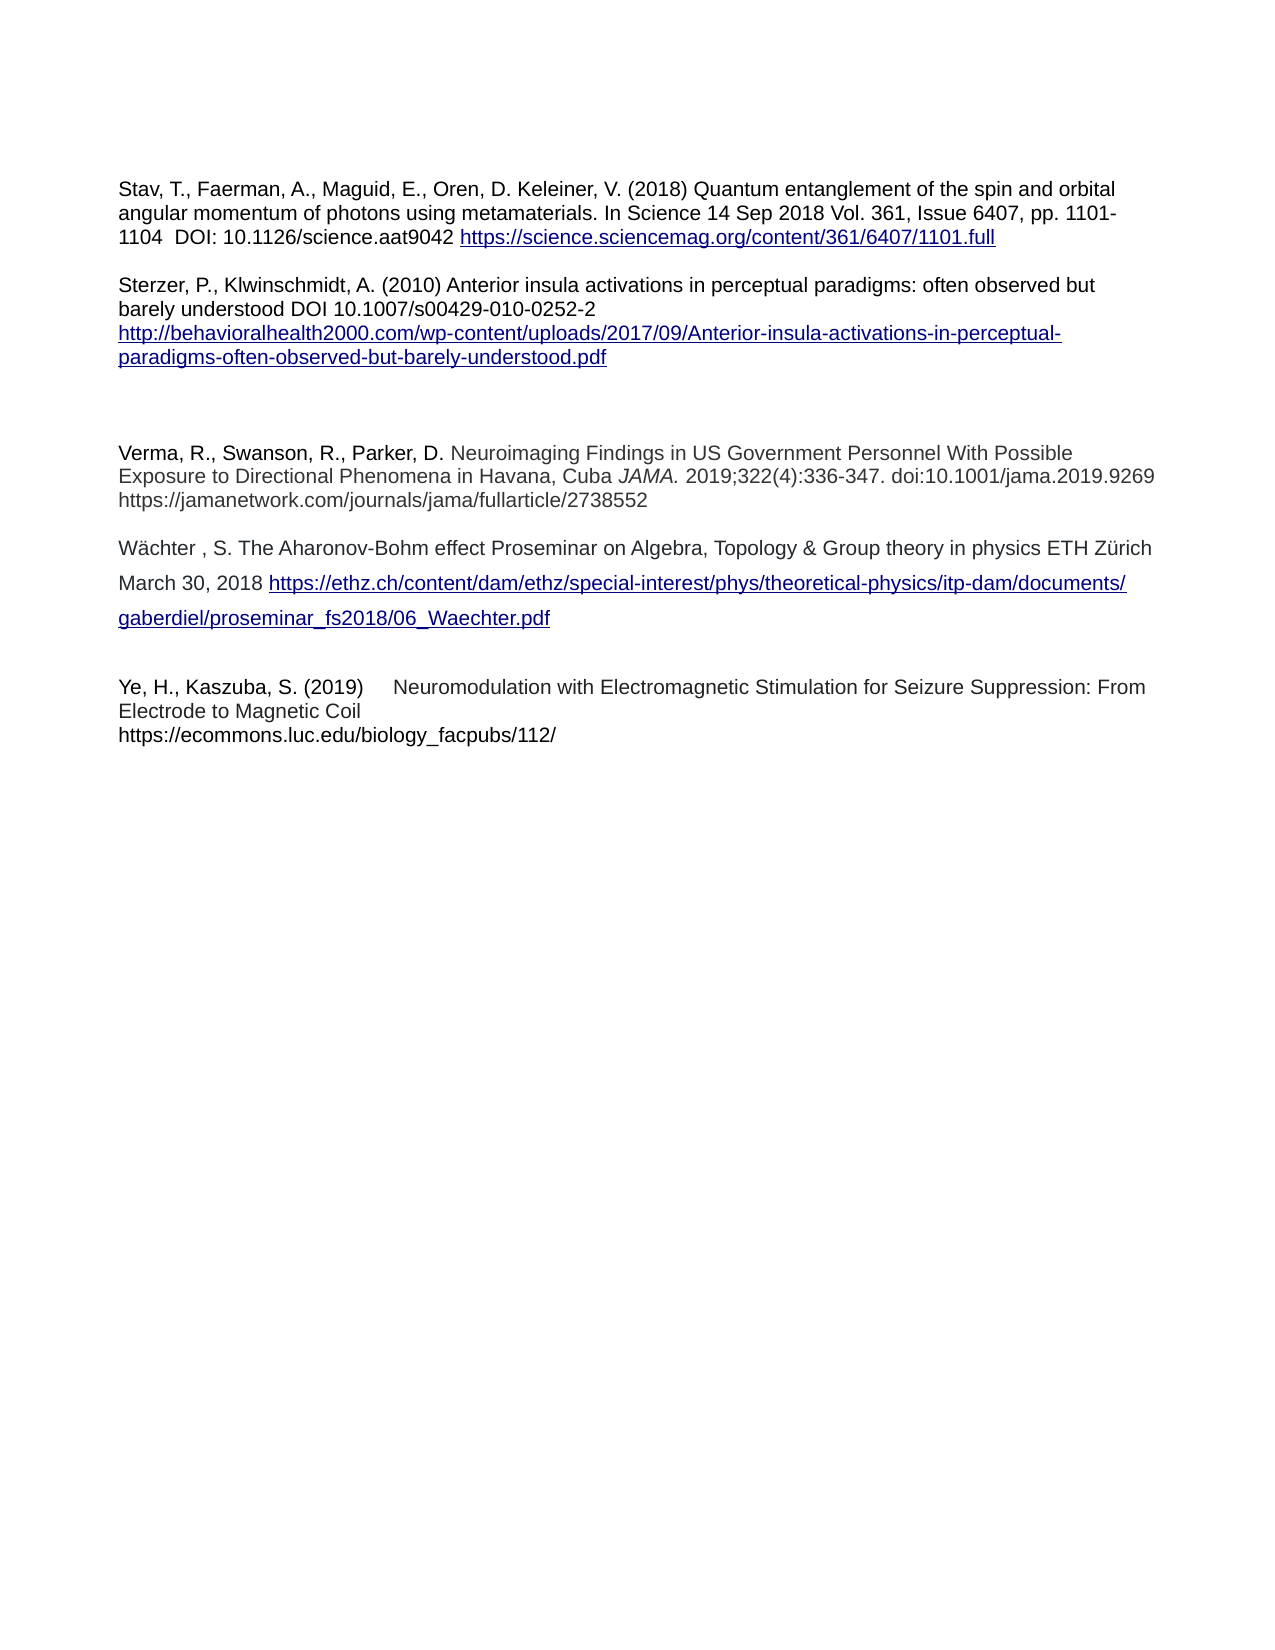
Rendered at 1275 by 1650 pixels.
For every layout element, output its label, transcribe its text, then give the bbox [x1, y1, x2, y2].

text Stav, T., Faerman, A., Maguid, E., Oren, D. Keleiner, V. (2018) Quantum entanglement of the spin and orbital angular momentum of photons using metamaterials. In Science 14 Sep 2018 Vol. 361, Issue 6407, pp. 1101-1104 DOI: 10.1126/science.aat9042 https://science.sciencemag.org/content/361/6407/1101.full [118, 177, 1157, 249]
text Ye, H., Kaszuba, S. (2019) Neuromodulation with Electromagnetic Stimulation for Seizure Suppression: From Electrode to Magnetic Coil [118, 675, 1157, 723]
text Verma, R., Swanson, R., Parker, D. Neuroimaging Findings in US Government Personnel With Possible Exposure to Directional Phenomena in Havana, Cuba JAMA. 2019;322(4):336-347. doi:10.1001/jama.2019.9269 https://jamanetwork.com/journals/jama/fullarticle/2738552 [118, 440, 1157, 512]
text Wächter , S. The Aharonov-Bohm effect Proseminar on Algebra, Topology & Group theory in physics ETH Zürich March 30, 2018 https://ethz.ch/content/dam/ethz/special-interest/phys/theoretical-physics/itp-dam/documents/gaberdiel/proseminar_fs2018/06_Waechter.pdf [118, 536, 1157, 629]
text Sterzer, P., Klwinschmidt, A. (2010) Anterior insula activations in perceptual paradigms: often observed but barely understood DOI 10.1007/s00429-010-0252-2 http://behavioralhealth2000.com/wp-content/uploads/2017/09/Anterior-insula-activations-in-perceptual-paradigms-often-observed-but-barely-understood.pdf [118, 273, 1157, 368]
text https://ecommons.luc.edu/biology_facpubs/112/ [118, 723, 1157, 747]
